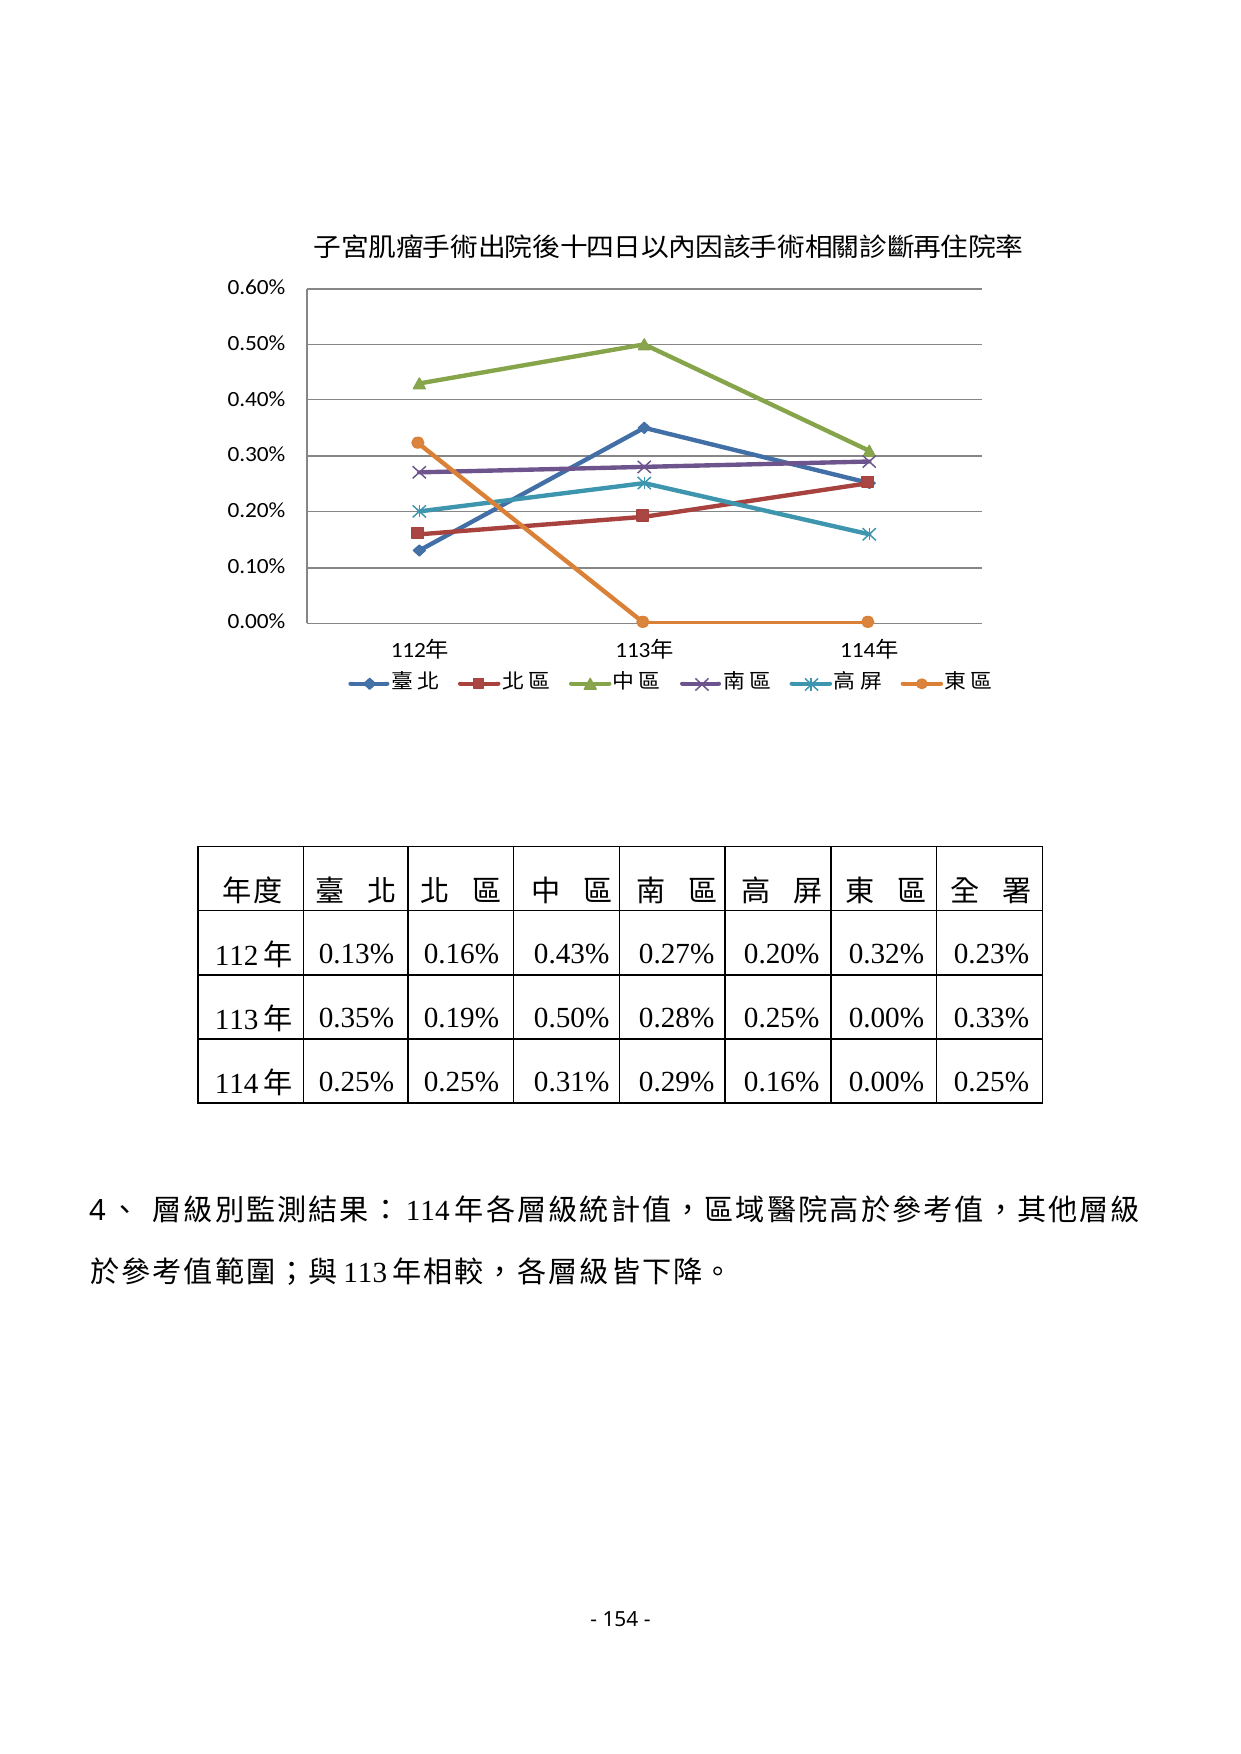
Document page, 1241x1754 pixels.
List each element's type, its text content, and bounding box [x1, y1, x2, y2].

table_header 全 署 [937, 847, 1042, 910]
table_cell 0.20% [726, 911, 830, 974]
table_cell 114年 [199, 1040, 303, 1102]
table_header 中 區 [514, 847, 619, 910]
table_cell 0.27% [620, 911, 724, 974]
table_cell 0.23% [937, 911, 1042, 974]
table_header 臺 北 [304, 847, 407, 910]
list 層級別監測結果：114年各層級統計值，區域醫院高於參考值，其他層級於參考值範圍；與113年相較，各層級皆下降。 [89, 1166, 1145, 1291]
table_cell 0.25% [937, 1040, 1042, 1102]
table_cell 0.31% [514, 1040, 619, 1102]
table_cell 0.25% [409, 1040, 513, 1102]
table_cell 0.35% [304, 976, 407, 1038]
table_cell 0.19% [409, 976, 513, 1038]
table_cell 0.16% [726, 1040, 830, 1102]
table_cell 0.43% [514, 911, 619, 974]
table_cell 0.50% [514, 976, 619, 1038]
table_cell 0.00% [832, 976, 936, 1038]
table_cell 112年 [199, 911, 303, 974]
table_cell 0.25% [304, 1040, 407, 1102]
table_cell 0.13% [304, 911, 407, 974]
table_header 東 區 [832, 847, 936, 910]
table_cell 0.29% [620, 1040, 724, 1102]
table_cell 0.32% [832, 911, 936, 974]
table_cell 0.00% [832, 1040, 936, 1102]
table_cell 0.16% [409, 911, 513, 974]
table_header 南 區 [620, 847, 724, 910]
table_cell 0.25% [726, 976, 830, 1038]
table_cell 0.28% [620, 976, 724, 1038]
table_header 高 屏 [726, 847, 830, 910]
table_cell 0.33% [937, 976, 1042, 1038]
table_header 北 區 [409, 847, 513, 910]
table_header 年度 [199, 847, 303, 910]
table_cell 113年 [199, 976, 303, 1038]
